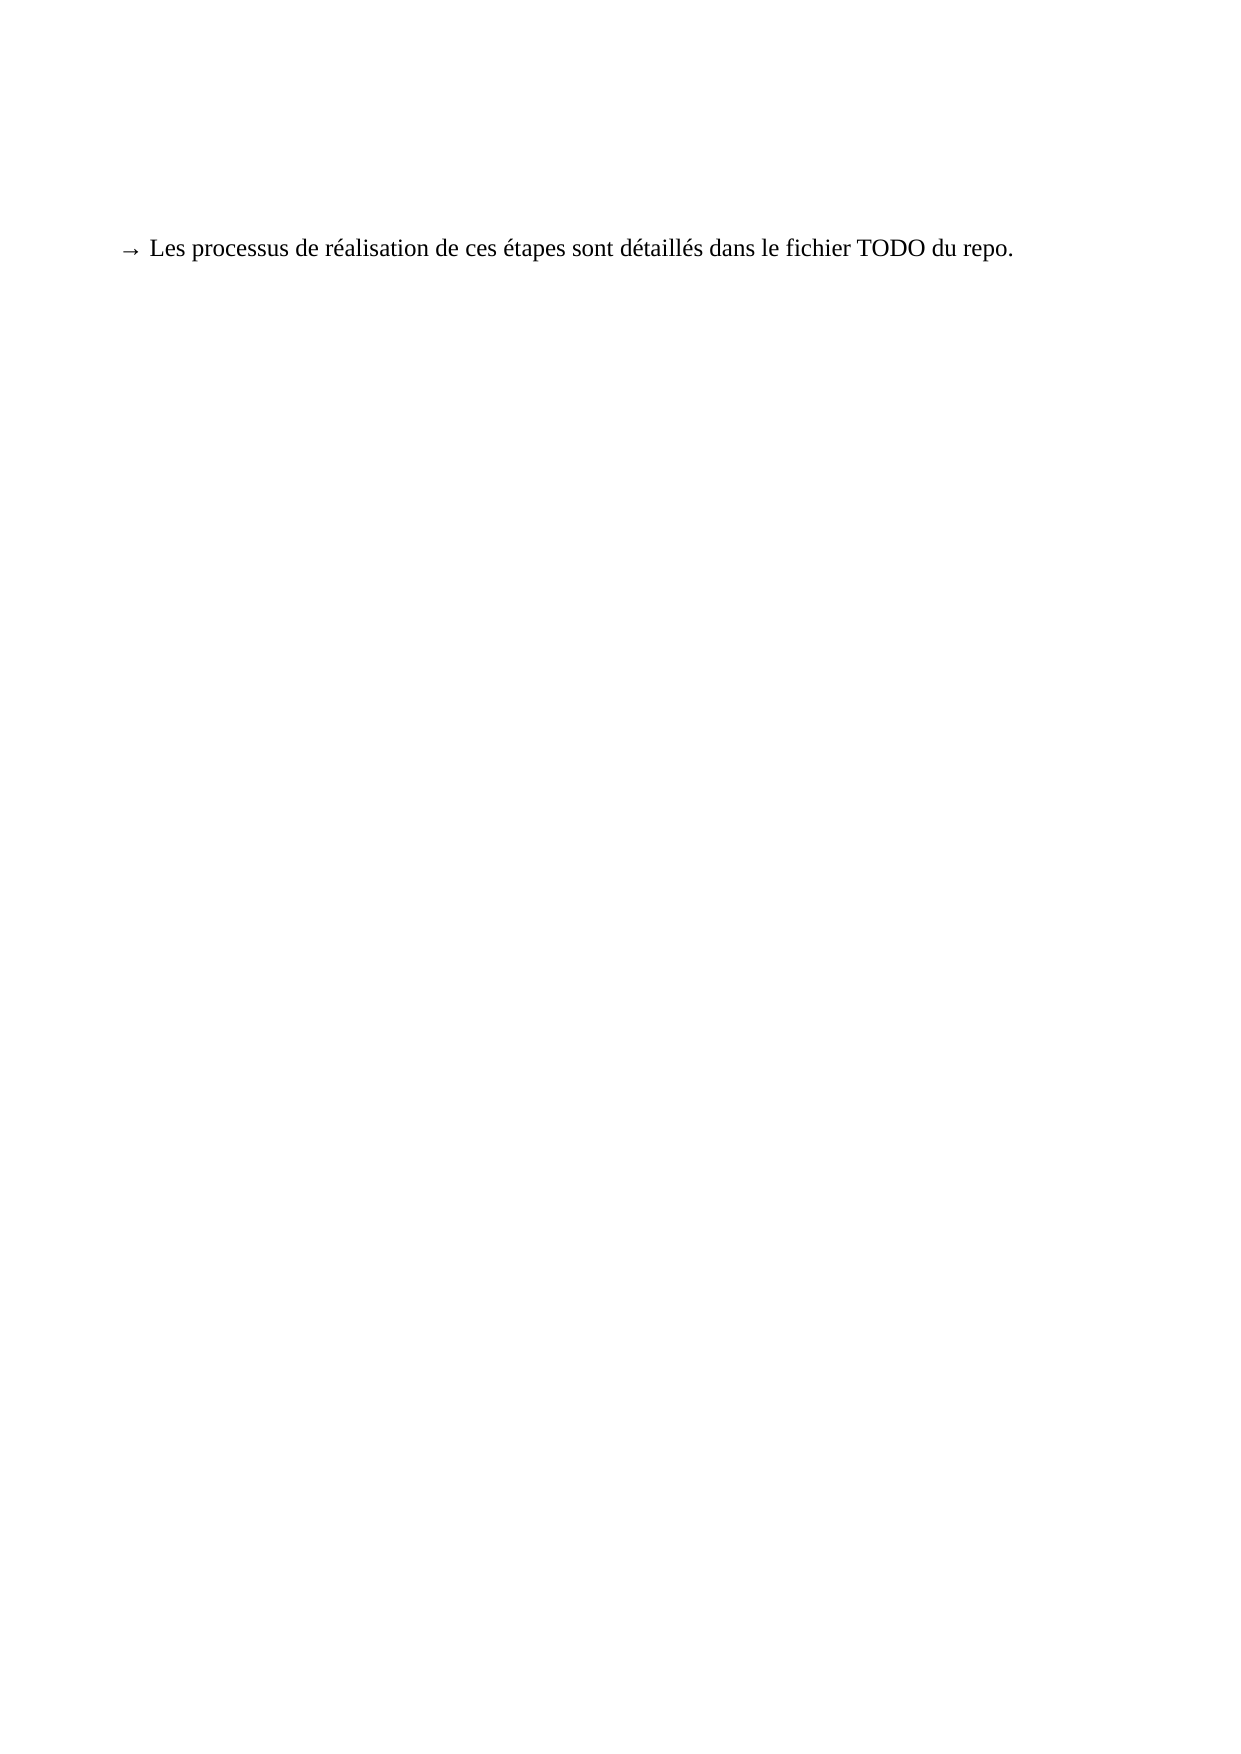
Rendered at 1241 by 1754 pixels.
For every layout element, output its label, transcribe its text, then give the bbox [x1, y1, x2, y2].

text → Les processus de réalisation de ces étapes sont détaillés dans le fichier TODO du repo. [118, 233, 1122, 262]
